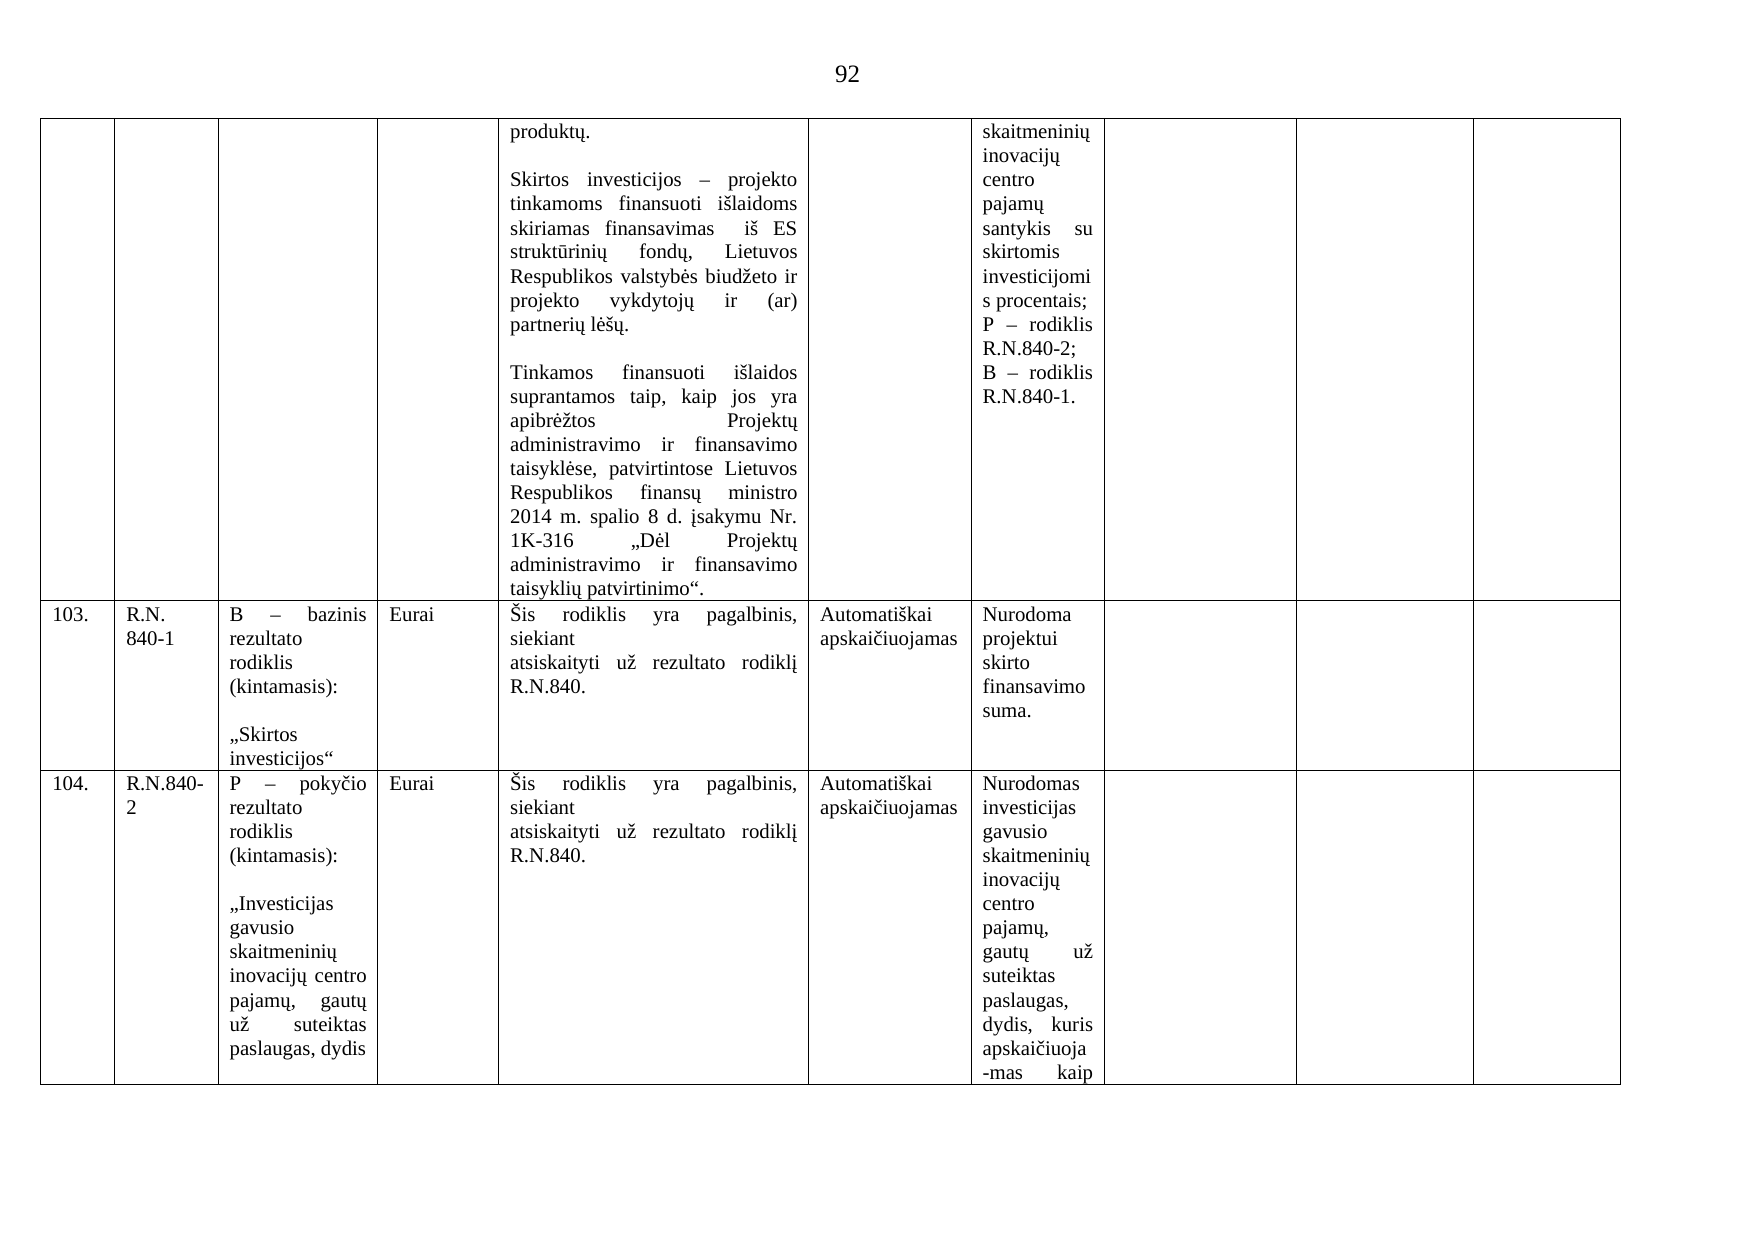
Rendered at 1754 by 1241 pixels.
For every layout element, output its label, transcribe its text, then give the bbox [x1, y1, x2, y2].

table_cell P – pokyčio rezultato rodiklis (kintamasis): „Investicijas gavusio skaitmeninių inovacijų centro pajamų, gautų už suteiktas paslaugas, dydis [219, 771, 377, 1084]
table_cell R.N. 840-1 [115, 601, 218, 770]
table_cell [1297, 601, 1473, 770]
table_cell 104. [41, 771, 114, 1084]
table_cell [378, 119, 498, 600]
table_cell Šis rodiklis yra pagalbinis, siekiant atsiskaityti už rezultato rodiklį R.N.840. [499, 771, 808, 1084]
table_cell produktų. Skirtos investicijos – projekto tinkamoms finansuoti išlaidoms skiriamas finansavimas iš ES struktūrinių fondų, Lietuvos Respublikos valstybės biudžeto ir projekto vykdytojų ir (ar) partnerių lėšų. Tinkamos finansuoti išlaidos suprantamos taip, kaip jos yra apibrėžtos Projektų administravimo ir finansavimo taisyklėse, patvirtintose Lietuvos Respublikos finansų ministro 2014 m. spalio 8 d. įsakymu Nr. 1K-316 „Dėl Projektų administravimo ir finansavimo taisyklių patvirtinimo“. [499, 119, 808, 600]
table_cell [1474, 601, 1620, 770]
table_cell [41, 119, 114, 600]
table_cell [219, 119, 377, 600]
table_cell [1297, 119, 1473, 600]
table_cell Automatiškai apskaičiuojamas [809, 771, 971, 1084]
table_cell [1297, 771, 1473, 1084]
table_cell skaitmeninių inovacijų centro pajamų santykis su skirtomis investicijomis procentais; P – rodiklis R.N.840-2; B – rodiklis R.N.840-1. [972, 119, 1104, 600]
table_cell [809, 119, 971, 600]
table_cell Šis rodiklis yra pagalbinis, siekiant atsiskaityti už rezultato rodiklį R.N.840. [499, 601, 808, 770]
table_cell Nurodomas investicijas gavusio skaitmeninių inovacijų centro pajamų, gautų už suteiktas paslaugas, dydis, kuris apskaičiuoja-mas kaip [972, 771, 1104, 1084]
table_cell Automatiškai apskaičiuojamas [809, 601, 971, 770]
table_cell [1105, 771, 1296, 1084]
table_cell [1474, 771, 1620, 1084]
table_cell [1105, 601, 1296, 770]
table_cell 103. [41, 601, 114, 770]
table_cell R.N.840-2 [115, 771, 218, 1084]
table_cell Eurai [378, 601, 498, 770]
table_cell [115, 119, 218, 600]
table_cell B – bazinis rezultato rodiklis (kintamasis): „Skirtos investicijos“ [219, 601, 377, 770]
table_cell Eurai [378, 771, 498, 1084]
table_cell Nurodoma projektui skirto finansavimo suma. [972, 601, 1104, 770]
table_cell [1474, 119, 1620, 600]
table_cell [1105, 119, 1296, 600]
